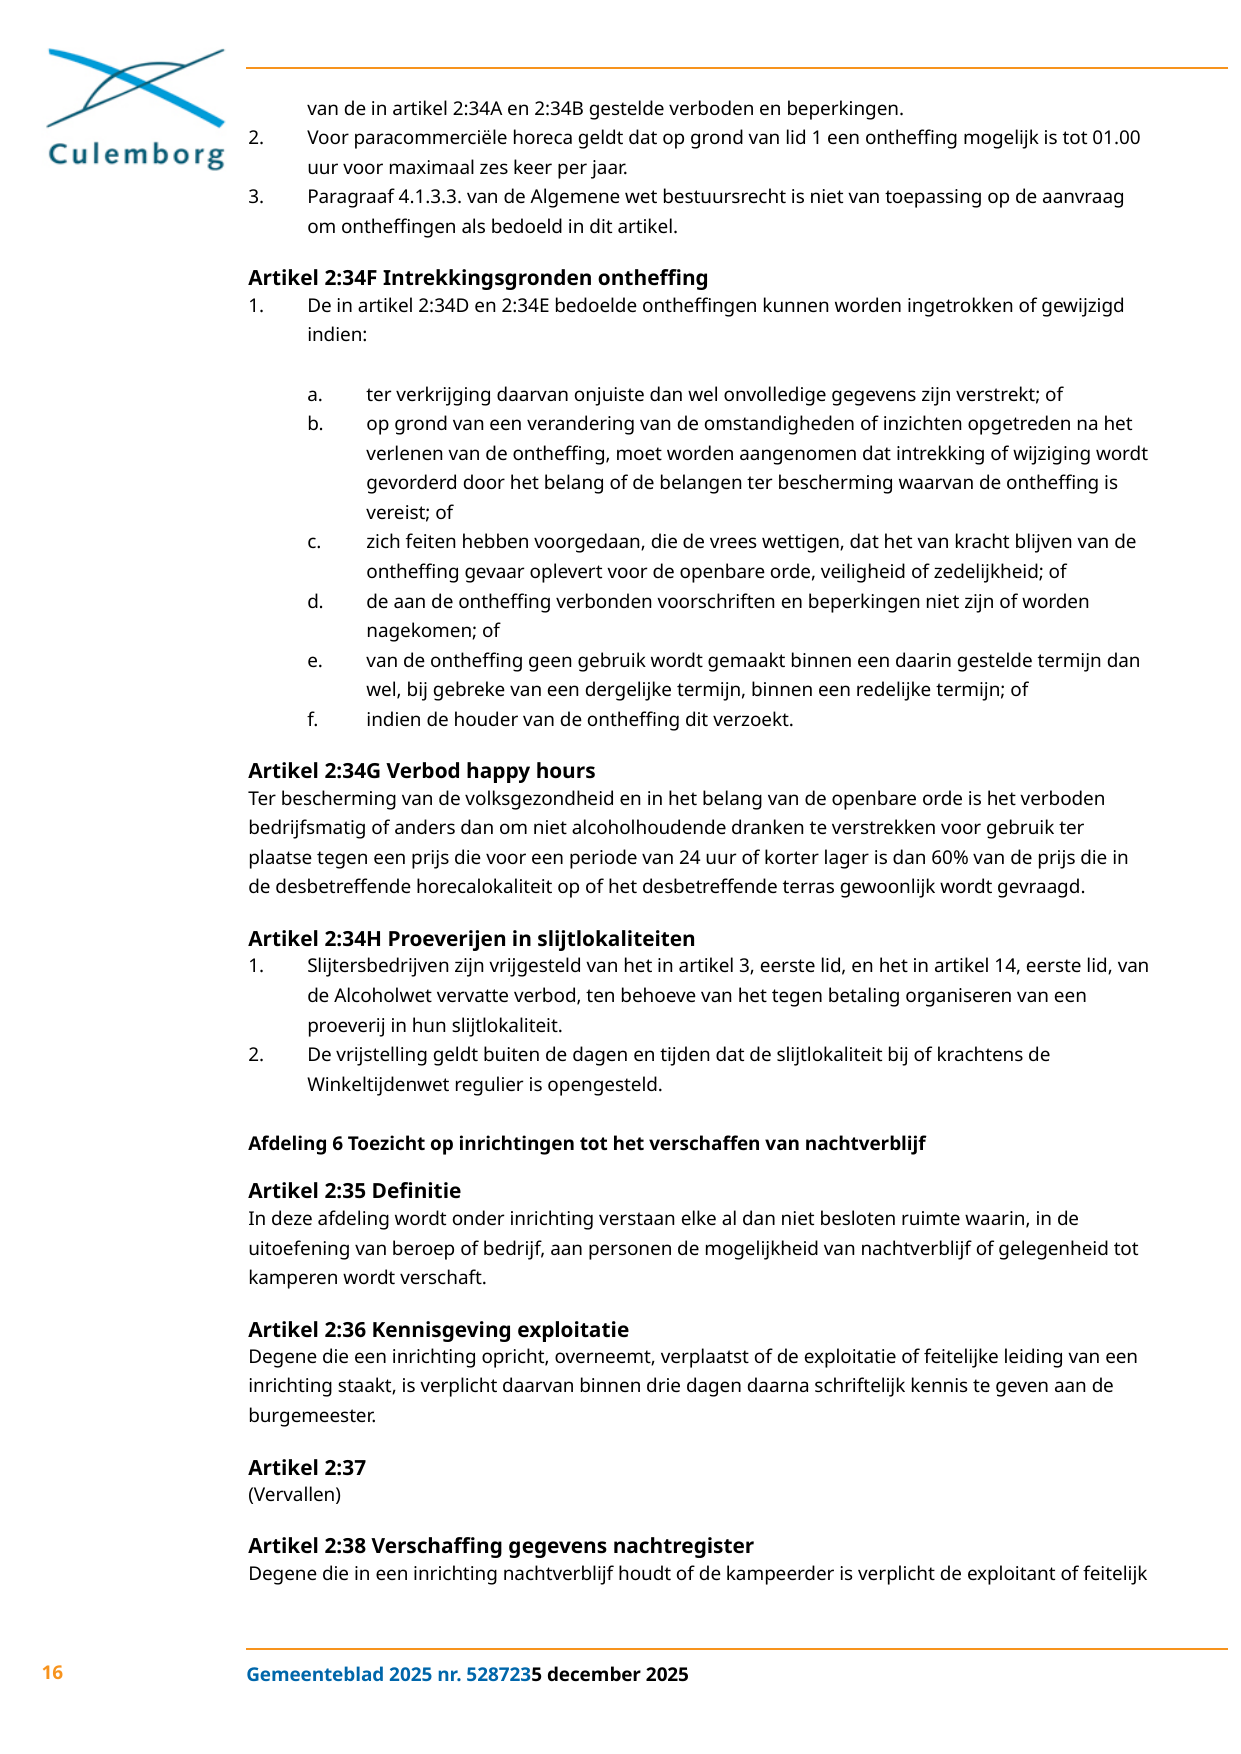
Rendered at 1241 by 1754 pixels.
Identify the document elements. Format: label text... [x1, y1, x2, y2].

list De in artikel 2:34D en 2:34E bedoelde ontheffingen kunnen worden ingetrokken of gewijzigd indien: [248, 292, 1152, 347]
text Ter bescherming van de volksgezondheid en in het belang van de openbare orde is het verboden bedrijfsmatig of anders dan om niet alcoholhoudende dranken te verstrekken voor gebruik ter plaatse tegen een prijs die voor een periode van 24 uur of korter lager is dan 60% van de prijs die in de desbetreffende horecalokaliteit op of het desbetreffende terras gewoonlijk wordt gevraagd. [248, 785, 1152, 899]
list Voor paracommerciële horeca geldt dat op grond van lid 1 een ontheffing mogelijk is tot 01.00 uur voor maximaal zes keer per jaar. [248, 124, 1152, 180]
list zich feiten hebben voorgedaan, die de vrees wettigen, dat het van kracht blijven van de ontheffing gevaar oplevert voor de openbare orde, veiligheid of zedelijkheid; of [307, 529, 1152, 584]
list de aan de ontheffing verbonden voorschriften en beperkingen niet zijn of worden nagekomen; of [307, 588, 1152, 643]
list indien de houder van de ontheffing dit verzoekt. [307, 706, 1152, 732]
list Paragraaf 4.1.3.3. van de Algemene wet bestuursrecht is niet van toepassing op de aanvraag om ontheffingen als bedoeld in dit artikel. [248, 183, 1152, 239]
list ter verkrijging daarvan onjuiste dan wel onvolledige gegevens zijn verstrekt; of [307, 381, 1152, 406]
text Artikel 2:38 Verschaffing gegevens nachtregister [248, 1532, 1152, 1560]
list Slijtersbedrijven zijn vrijgesteld van het in artikel 3, eerste lid, en het in artikel 14, eerste lid, van de Alcoholwet vervatte verbod, ten behoeve van het tegen betaling organiseren van een proeverij in hun slijtlokaliteit. [248, 953, 1152, 1037]
text Artikel 2:35 Definitie [248, 1177, 1152, 1205]
list op grond van een verandering van de omstandigheden of inzichten opgetreden na het verlenen van de ontheffing, moet worden aangenomen dat intrekking of wijziging wordt gevorderd door het belang of de belangen ter bescherming waarvan de ontheffing is vereist; of [307, 410, 1152, 525]
text Degene die een inrichting opricht, overneemt, verplaatst of de exploitatie of feitelijke leiding van een inrichting staakt, is verplicht daarvan binnen drie dagen daarna schriftelijk kennis te geven aan de burgemeester. [248, 1343, 1152, 1428]
text In deze afdeling wordt onder inrichting verstaan elke al dan niet besloten ruimte waarin, in de uitoefening van beroep of bedrijf, aan personen de mogelijkheid van nachtverblijf of gelegenheid tot kamperen wordt verschaft. [248, 1205, 1152, 1290]
text (Vervallen) [248, 1481, 1152, 1507]
list van de in artikel 2:34A en 2:34B gestelde verboden en beperkingen. [248, 95, 1152, 121]
text Artikel 2:34F Intrekkingsgronden ontheffing [248, 263, 1152, 292]
text Degene die in een inrichting nachtverblijf houdt of de kampeerder is verplicht de exploitant of feitelijk [248, 1560, 1152, 1586]
text Artikel 2:36 Kennisgeving exploitatie [248, 1315, 1152, 1343]
text Artikel 2:34G Verbod happy hours [248, 757, 1152, 785]
picture [41, 47, 231, 172]
text Afdeling 6 Toezicht op inrichtingen tot het verschaffen van nachtverblijf [248, 1130, 1152, 1156]
list De vrijstelling geldt buiten de dagen en tijden dat de slijtlokaliteit bij of krachtens de Winkeltijdenwet regulier is opengesteld. [248, 1041, 1152, 1097]
text Artikel 2:37 [248, 1453, 1152, 1481]
text Artikel 2:34H Proeverijen in slijtlokaliteiten [248, 924, 1152, 953]
list van de ontheffing geen gebruik wordt gemaakt binnen een daarin gestelde termijn dan wel, bij gebreke van een dergelijke termijn, binnen een redelijke termijn; of [307, 647, 1152, 702]
